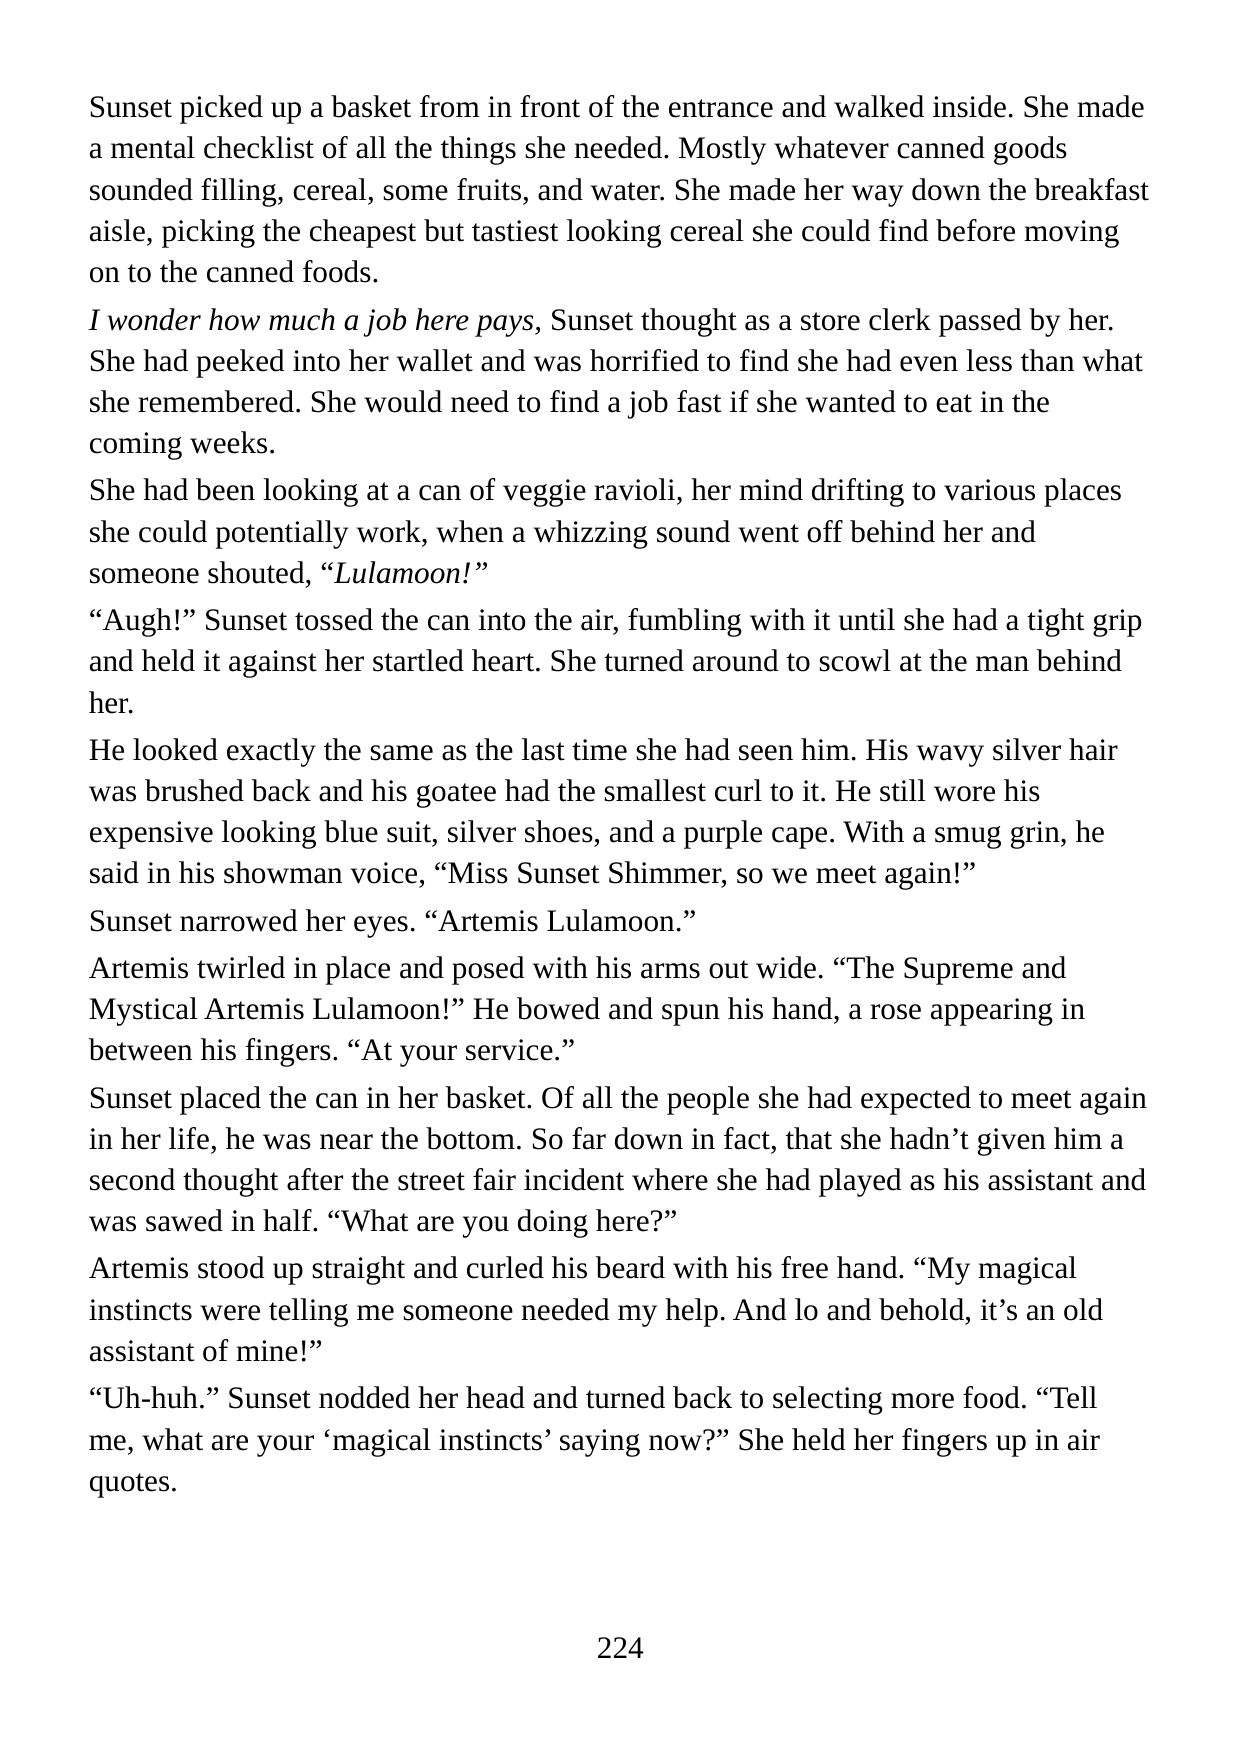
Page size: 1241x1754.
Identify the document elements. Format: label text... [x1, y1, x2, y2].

text I wonder how much a job here pays, Sunset thought as a store clerk passed by her. She had peeked into her wallet and was horrified to find she had even less than what she remembered. She would need to find a job fast if she wanted to eat in the coming weeks. [88, 301, 1152, 460]
text She had been looking at a can of veggie ravioli, her mind drifting to various places she could potentially work, when a whizzing sound went off behind her and someone shouted, “Lulamoon!” [88, 472, 1152, 590]
text Sunset picked up a basket from in front of the entrance and walked inside. She made a mental checklist of all the things she needed. Mostly whatever canned goods sounded filling, cereal, some fruits, and water. She made her way down the breakfast aisle, picking the cheapest but tastiest looking cereal she could find before moving on to the canned foods. [88, 88, 1152, 289]
text “Augh!” Sunset tossed the can into the air, fumbling with it until she had a tight grip and held it against her startled heart. She turned around to scowl at the man behind her. [88, 601, 1152, 720]
text He looked exactly the same as the last time she had seen him. His wavy silver hair was brushed back and his goatee had the smallest curl to it. He still wore his expensive looking blue suit, silver shoes, and a purple cape. With a smug grin, he said in his showman voice, “Miss Sunset Shimmer, so we meet again!” [88, 731, 1152, 891]
text Artemis stood up straight and curled his beard with his free hand. “My magical instincts were telling me someone needed my help. And lo and behold, it’s an old assistant of mine!” [88, 1250, 1152, 1368]
text Artemis twirled in place and posed with his arms out wide. “The Supreme and Mystical Artemis Lulamoon!” He bowed and spun his hand, a rose appearing in between his fingers. “At your service.” [88, 949, 1152, 1068]
text “Uh-huh.” Sunset nodded her head and turned back to selecting more food. “Tell me, what are your ‘magical instincts’ saying now?” She held her fingers up in air quotes. [88, 1379, 1152, 1498]
text Sunset narrowed her eyes. “Artemis Lulamoon.” [88, 902, 1152, 938]
text Sunset placed the can in her basket. Of all the people she had expected to meet again in her life, he was near the bottom. So far down in fact, that she hadn’t given him a second thought after the street fair incident where she had played as his assistant and was sawed in half. “What are you doing here?” [88, 1079, 1152, 1238]
